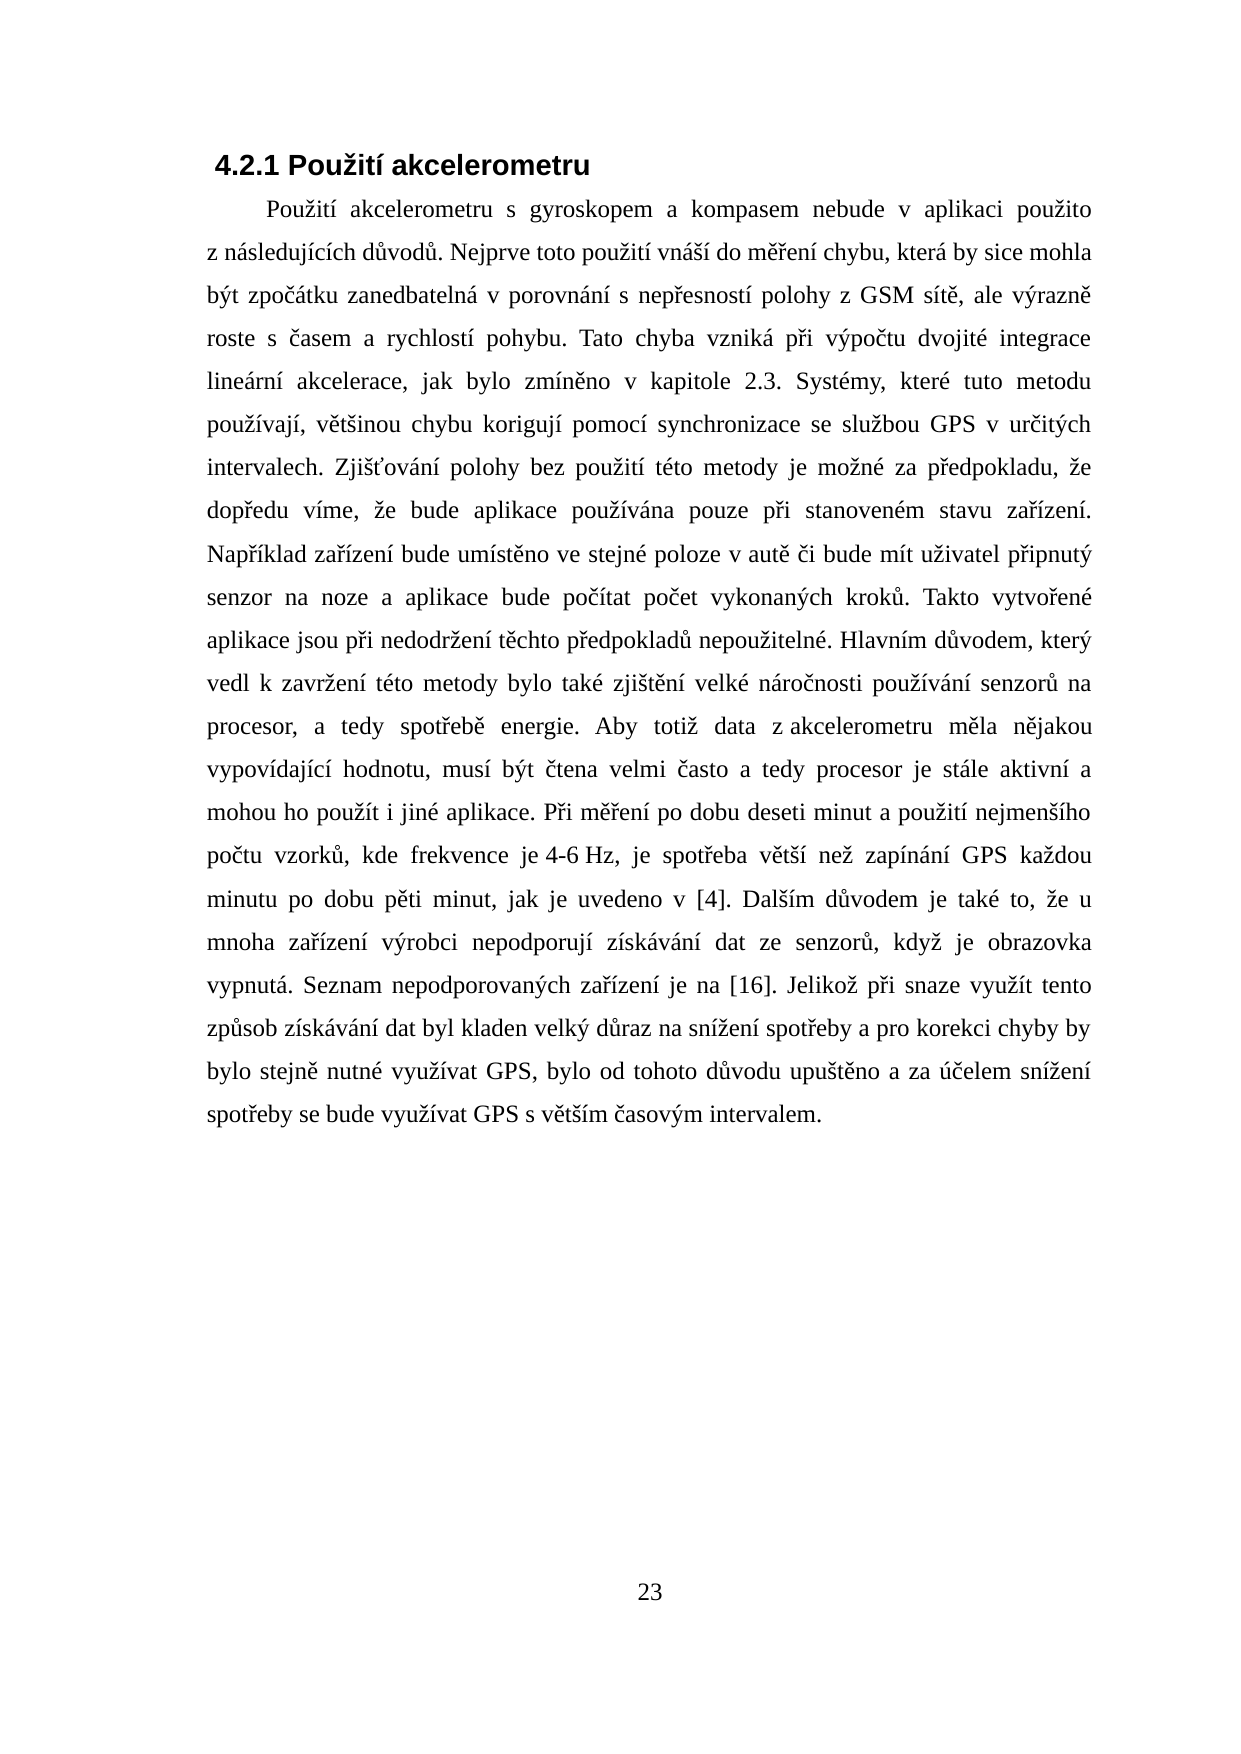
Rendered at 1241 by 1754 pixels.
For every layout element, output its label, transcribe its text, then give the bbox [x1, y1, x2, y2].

text Použití akcelerometru s gyroskopem a kompasem nebude v aplikaci použito z následujících důvodů. Nejprve toto použití vnáší do měření chybu, která by sice mohla být zpočátku zanedbatelná v porovnání s nepřesností polohy z GSM sítě, ale výrazně roste s časem a rychlostí pohybu. Tato chyba vzniká při výpočtu dvojité integrace lineární akcelerace, jak bylo zmíněno v kapitole 2.3. Systémy, které tuto metodu používají, většinou chybu korigují pomocí synchronizace se službou GPS v určitých intervalech. Zjišťování polohy bez použití této metody je možné za předpokladu, že dopředu víme, že bude aplikace používána pouze při stanoveném stavu zařízení. Například zařízení bude umístěno ve stejné poloze v autě či bude mít uživatel připnutý senzor na noze a aplikace bude počítat počet vykonaných kroků. Takto vytvořené aplikace jsou při nedodržení těchto předpokladů nepoužitelné. Hlavním důvodem, který vedl k zavržení této metody bylo také zjištění velké náročnosti používání senzorů na procesor, a tedy spotřebě energie. Aby totiž data z akcelerometru měla nějakou vypovídající hodnotu, musí být čtena velmi často a tedy procesor je stále aktivní a mohou ho použít i jiné aplikace. Při měření po dobu deseti minut a použití nejmenšího počtu vzorků, kde frekvence je 4‑6 Hz, je spotřeba větší než zapínání GPS každou minutu po dobu pěti minut, jak je uvedeno v [4]. Dalším důvodem je také to, že u mnoha zařízení výrobci nepodporují získávání dat ze senzorů, když je obrazovka vypnutá. Seznam nepodporovaných zařízení je na [16]. Jelikož při snaze využít tento způsob získávání dat byl kladen velký důraz na snížení spotřeby a pro korekci chyby by bylo stejně nutné využívat GPS, bylo od tohoto důvodu upuštěno a za účelem snížení spotřeby se bude využívat GPS s větším časovým intervalem. [207, 194, 1093, 1128]
subtitle Použití akcelerometru [207, 148, 1093, 181]
